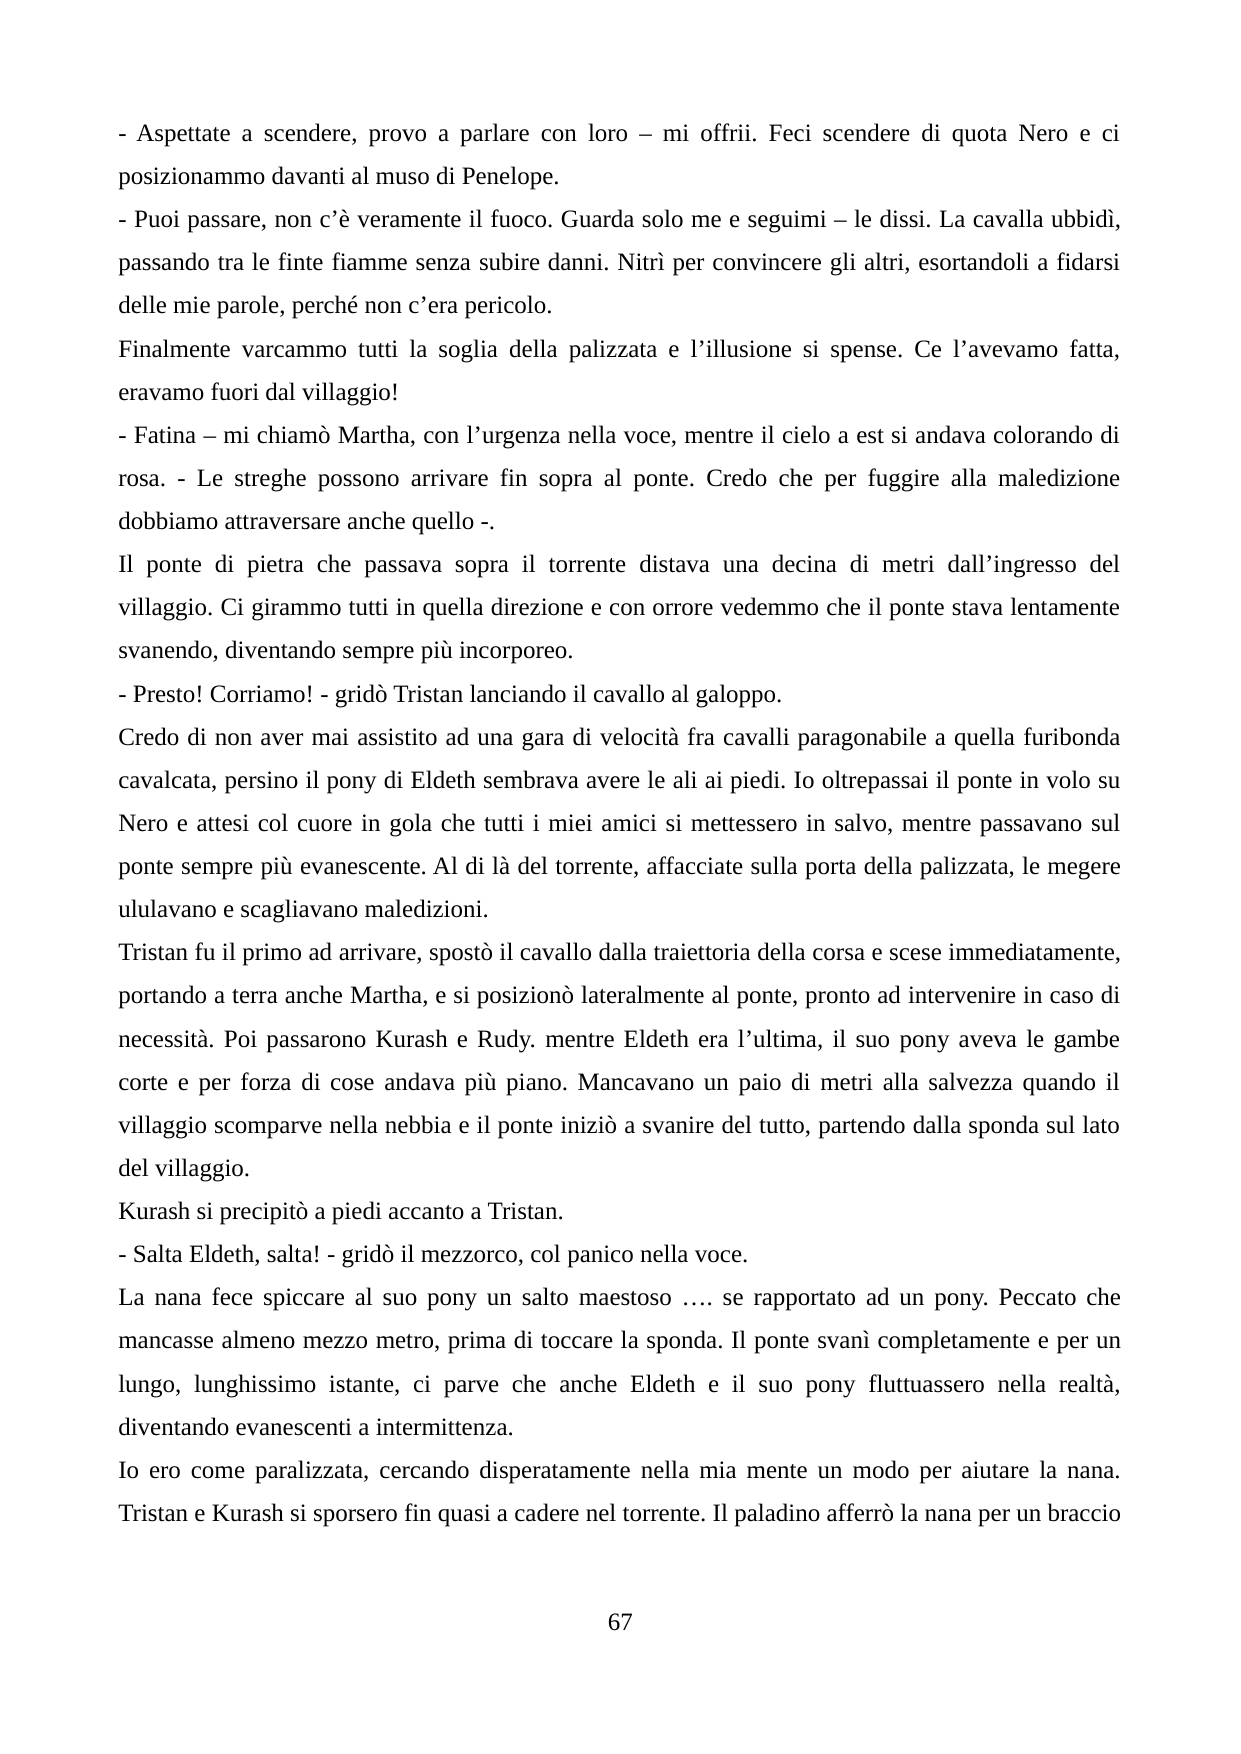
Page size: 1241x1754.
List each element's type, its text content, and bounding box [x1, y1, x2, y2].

text - Puoi passare, non c’è veramente il fuoco. Guarda solo me e seguimi – le dissi. La cavalla ubbidì, passando tra le finte fiamme senza subire danni. Nitrì per convincere gli altri, esortandoli a fidarsi delle mie parole, perché non c’era pericolo. [118, 204, 1122, 319]
text Finalmente varcammo tutti la soglia della palizzata e l’illusione si spense. Ce l’avevamo fatta, eravamo fuori dal villaggio! [118, 334, 1122, 406]
text Credo di non aver mai assistito ad una gara di velocità fra cavalli paragonabile a quella furibonda cavalcata, persino il pony di Eldeth sembrava avere le ali ai piedi. Io oltrepassai il ponte in volo su Nero e attesi col cuore in gola che tutti i miei amici si mettessero in salvo, mentre passavano sul ponte sempre più evanescente. Al di là del torrente, affacciate sulla porta della palizzata, le megere ululavano e scagliavano maledizioni. [118, 722, 1122, 923]
text Il ponte di pietra che passava sopra il torrente distava una decina di metri dall’ingresso del villaggio. Ci girammo tutti in quella direzione e con orrore vedemmo che il ponte stava lentamente svanendo, diventando sempre più incorporeo. [118, 549, 1122, 664]
text - Salta Eldeth, salta! - gridò il mezzorco, col panico nella voce. [118, 1239, 1122, 1268]
text Io ero come paralizzata, cercando disperatamente nella mia mente un modo per aiutare la nana. Tristan e Kurash si sporsero fin quasi a cadere nel torrente. Il paladino afferrò la nana per un braccio [118, 1455, 1122, 1527]
text La nana fece spiccare al suo pony un salto maestoso …. se rapportato ad un pony. Peccato che mancasse almeno mezzo metro, prima di toccare la sponda. Il ponte svanì completamente e per un lungo, lunghissimo istante, ci parve che anche Eldeth e il suo pony fluttuassero nella realtà, diventando evanescenti a intermittenza. [118, 1282, 1122, 1441]
text Kurash si precipitò a piedi accanto a Tristan. [118, 1196, 1122, 1225]
text - Fatina – mi chiamò Martha, con l’urgenza nella voce, mentre il cielo a est si andava colorando di rosa. - Le streghe possono arrivare fin sopra al ponte. Credo che per fuggire alla maledizione dobbiamo attraversare anche quello -. [118, 420, 1122, 535]
text - Presto! Corriamo! - gridò Tristan lanciando il cavallo al galoppo. [118, 679, 1122, 707]
text - Aspettate a scendere, provo a parlare con loro – mi offrii. Feci scendere di quota Nero e ci posizionammo davanti al muso di Penelope. [118, 118, 1122, 190]
text Tristan fu il primo ad arrivare, spostò il cavallo dalla traiettoria della corsa e scese immediatamente, portando a terra anche Martha, e si posizionò lateralmente al ponte, pronto ad intervenire in caso di necessità. Poi passarono Kurash e Rudy. mentre Eldeth era l’ultima, il suo pony aveva le gambe corte e per forza di cose andava più piano. Mancavano un paio di metri alla salvezza quando il villaggio scomparve nella nebbia e il ponte iniziò a svanire del tutto, partendo dalla sponda sul lato del villaggio. [118, 937, 1122, 1182]
